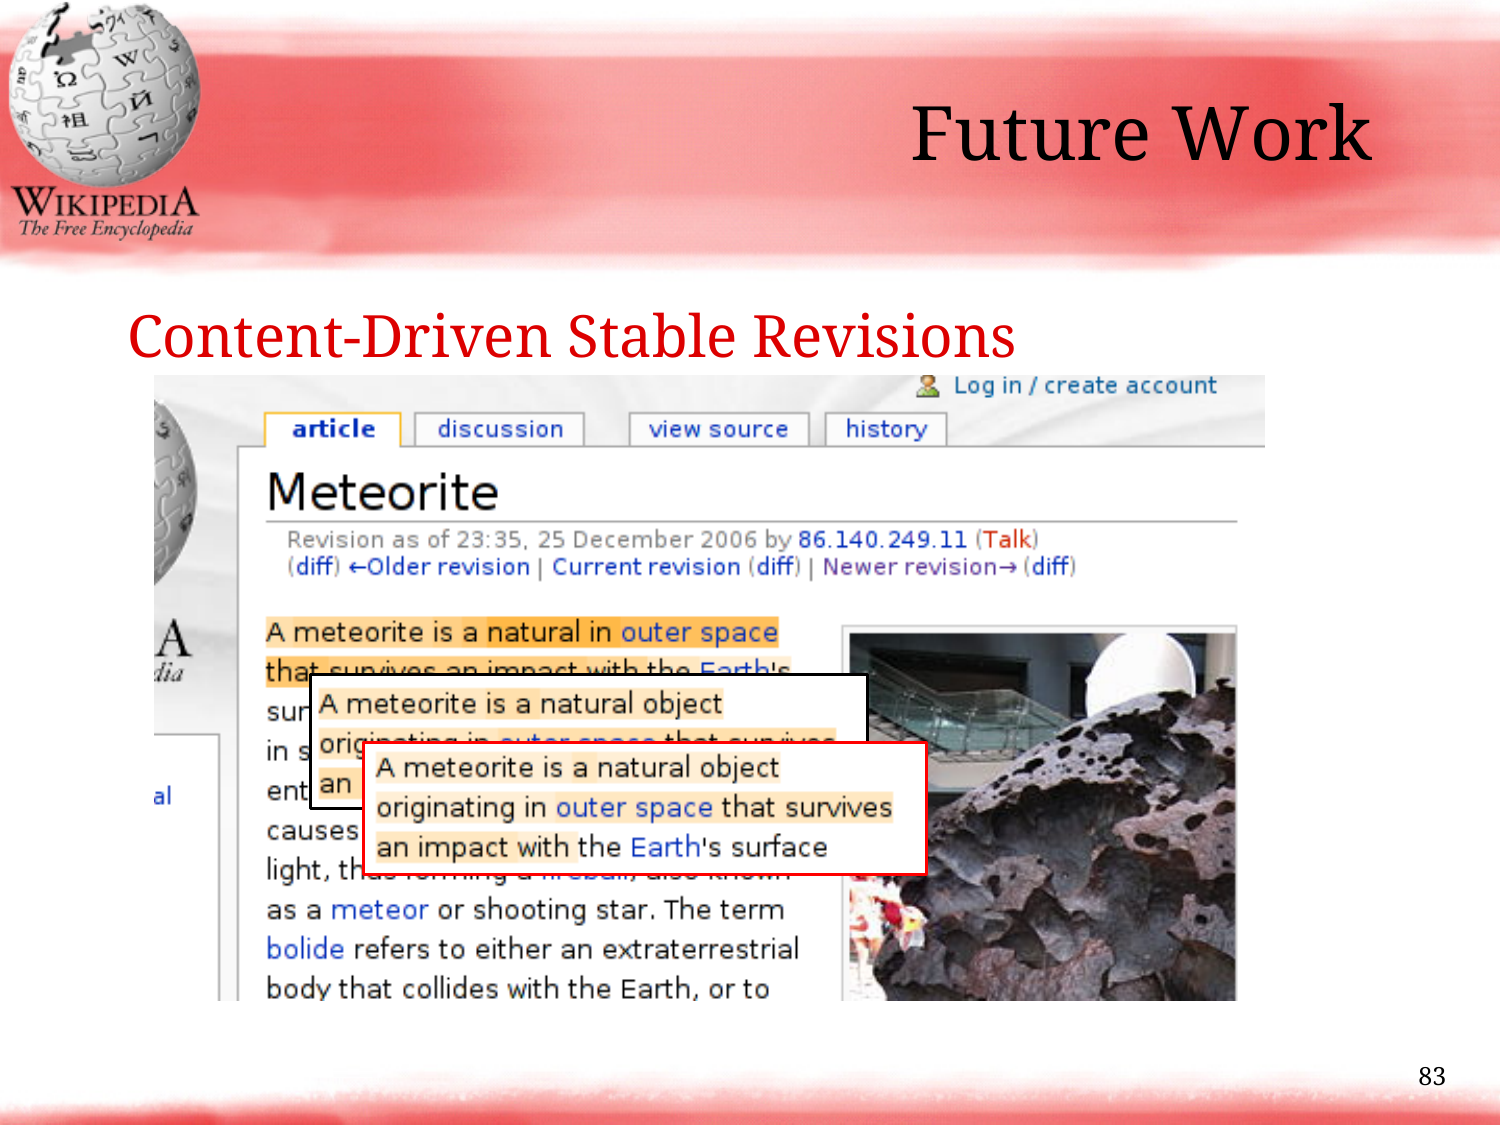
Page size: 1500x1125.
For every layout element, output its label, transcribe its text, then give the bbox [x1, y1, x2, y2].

title Future Work [112, 37, 1388, 225]
picture [0, 0, 1500, 1125]
list Content-Driven Stable Revisions [112, 287, 1388, 1051]
